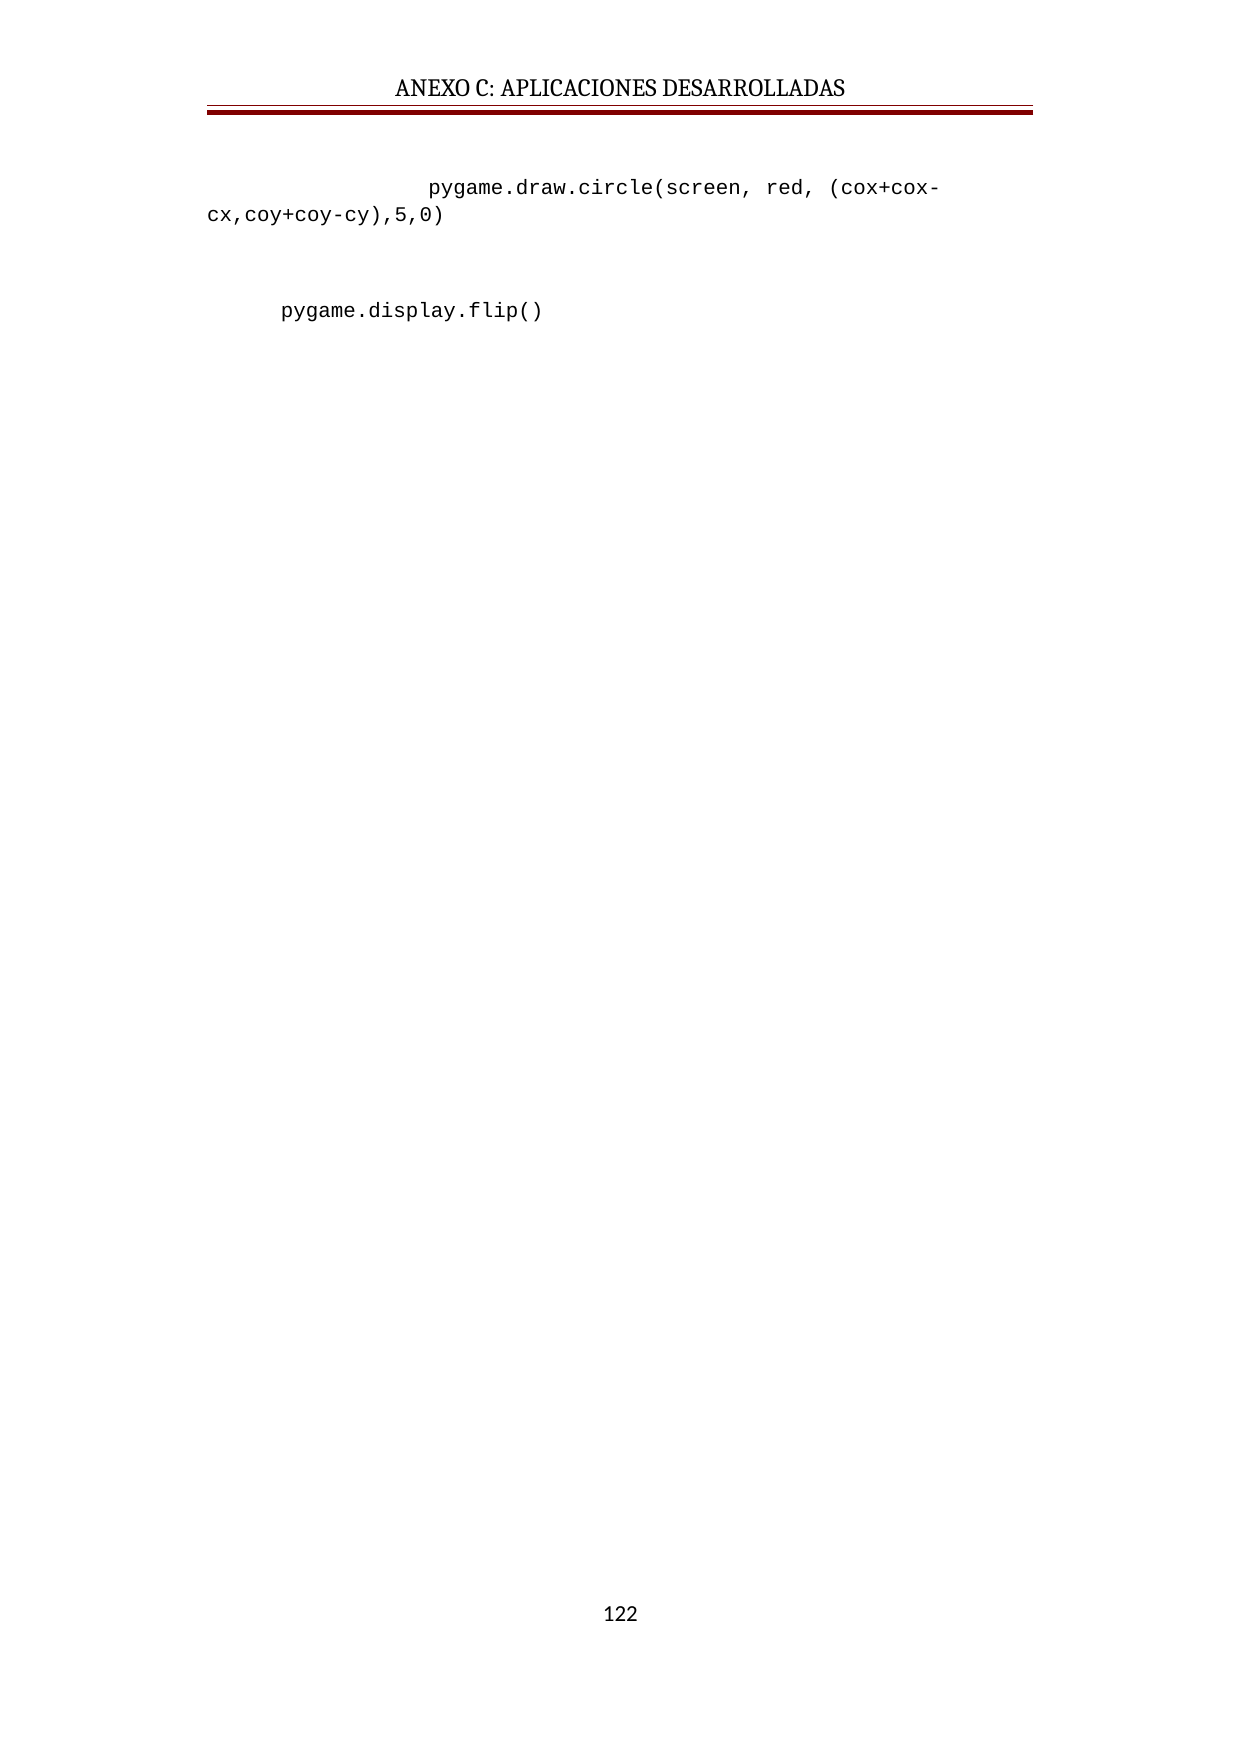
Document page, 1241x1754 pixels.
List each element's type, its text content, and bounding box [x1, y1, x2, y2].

text pygame.display.flip() [207, 300, 1033, 324]
text pygame.draw.circle(screen, red, (cox+cox-cx,coy+coy-cy),5,0) [207, 177, 1033, 228]
